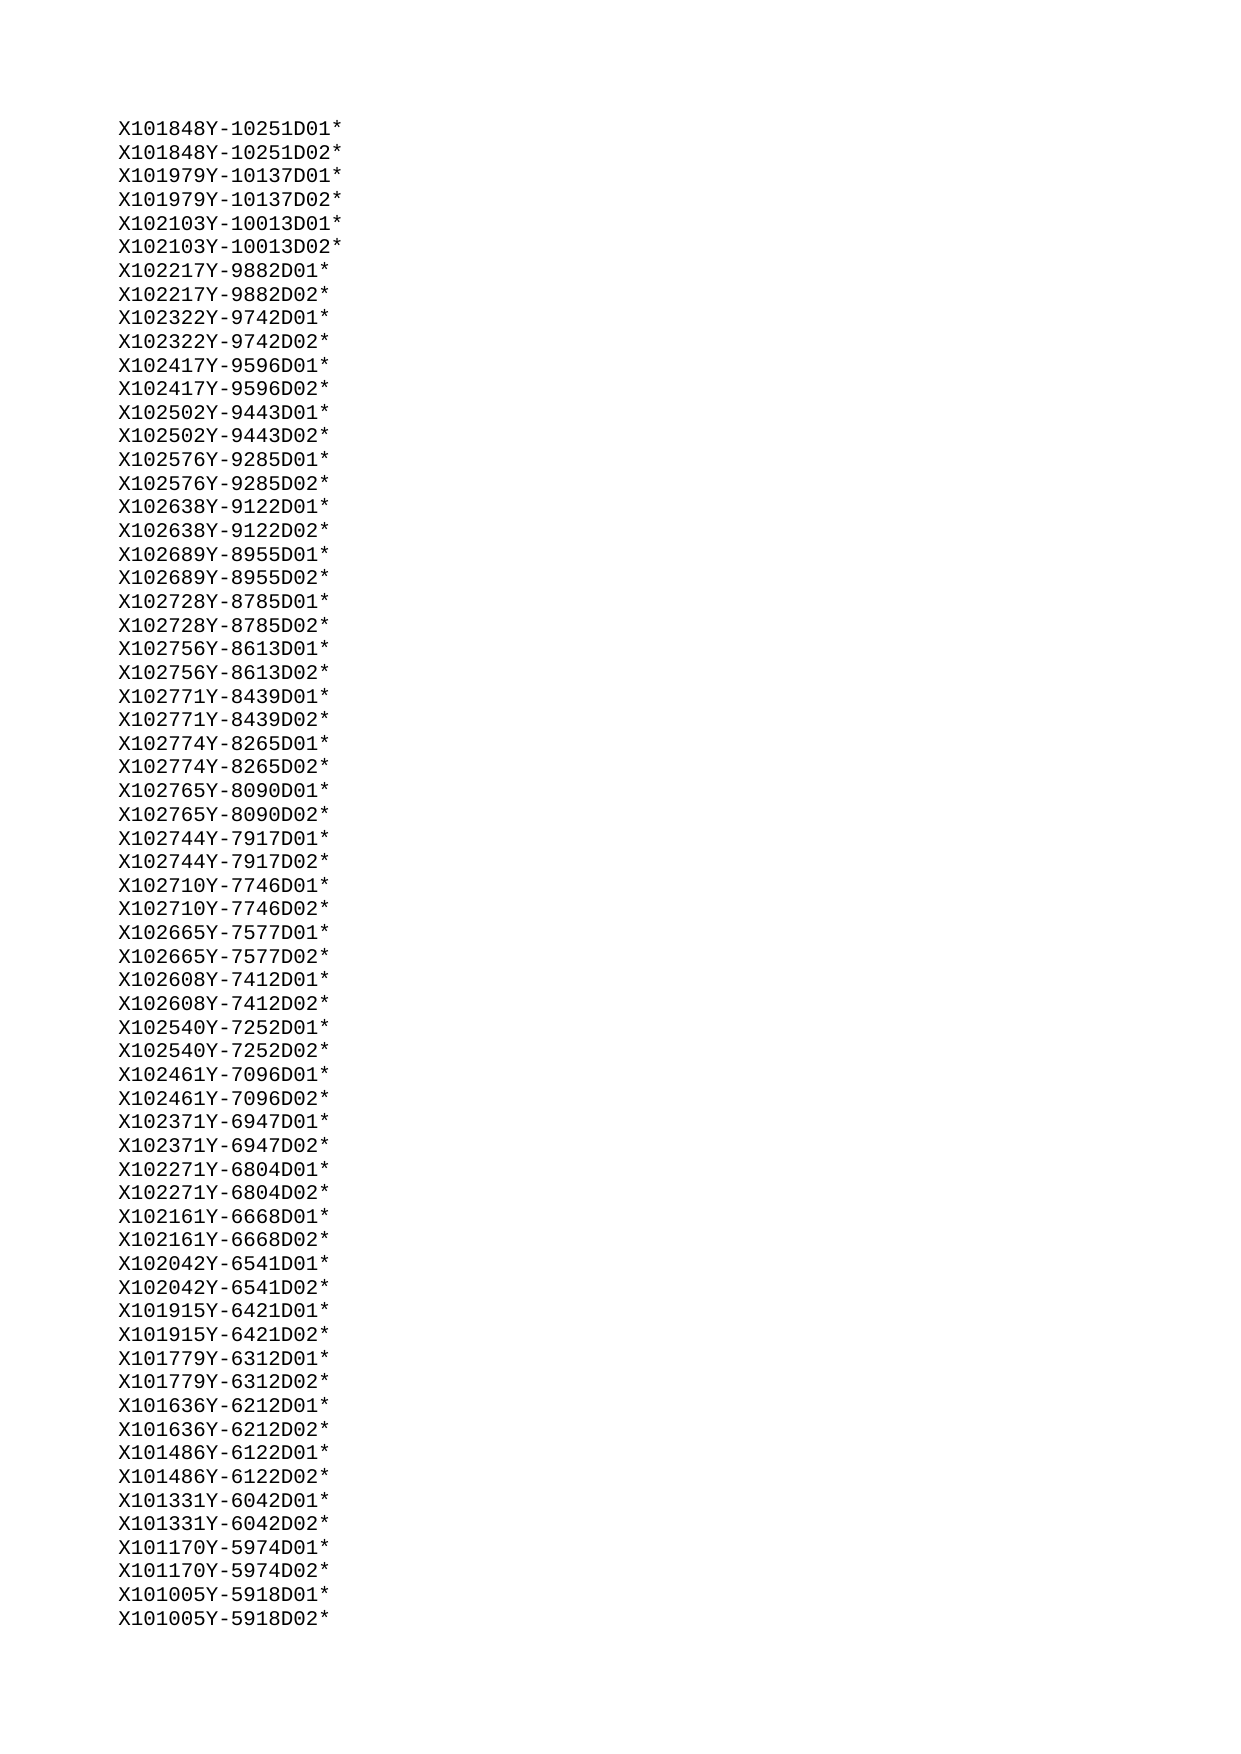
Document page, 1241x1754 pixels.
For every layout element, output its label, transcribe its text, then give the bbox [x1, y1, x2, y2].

text X102728Y-8785D01* [118, 591, 1122, 615]
text X101779Y-6312D02* [118, 1371, 1122, 1395]
text X102744Y-7917D01* [118, 827, 1122, 851]
text X101170Y-5974D01* [118, 1537, 1122, 1561]
text X102371Y-6947D02* [118, 1135, 1122, 1158]
text X102689Y-8955D02* [118, 567, 1122, 591]
text X102710Y-7746D01* [118, 875, 1122, 898]
text X102371Y-6947D01* [118, 1111, 1122, 1135]
text X102161Y-6668D01* [118, 1206, 1122, 1229]
text X102576Y-9285D02* [118, 473, 1122, 496]
text X102771Y-8439D01* [118, 686, 1122, 709]
text X102217Y-9882D02* [118, 284, 1122, 307]
text X102689Y-8955D01* [118, 544, 1122, 567]
text X102771Y-8439D02* [118, 709, 1122, 733]
text X101170Y-5974D02* [118, 1561, 1122, 1584]
text X101486Y-6122D02* [118, 1466, 1122, 1489]
text X102461Y-7096D01* [118, 1064, 1122, 1088]
text X101915Y-6421D02* [118, 1324, 1122, 1348]
text X101636Y-6212D01* [118, 1395, 1122, 1419]
text X101915Y-6421D01* [118, 1300, 1122, 1324]
text X101779Y-6312D01* [118, 1348, 1122, 1371]
text X102710Y-7746D02* [118, 898, 1122, 922]
text X101005Y-5918D02* [118, 1608, 1122, 1631]
text X102765Y-8090D01* [118, 780, 1122, 804]
text X102502Y-9443D01* [118, 402, 1122, 426]
text X102271Y-6804D01* [118, 1158, 1122, 1182]
text X102271Y-6804D02* [118, 1182, 1122, 1206]
text X102638Y-9122D01* [118, 496, 1122, 520]
text X101848Y-10251D02* [118, 142, 1122, 165]
text X102042Y-6541D02* [118, 1277, 1122, 1300]
text X102417Y-9596D01* [118, 354, 1122, 378]
text X102765Y-8090D02* [118, 804, 1122, 827]
text X102322Y-9742D02* [118, 331, 1122, 354]
text X102665Y-7577D01* [118, 922, 1122, 946]
text X102756Y-8613D02* [118, 662, 1122, 686]
text X102638Y-9122D02* [118, 520, 1122, 544]
text X101331Y-6042D01* [118, 1489, 1122, 1513]
text X102756Y-8613D01* [118, 638, 1122, 662]
text X102744Y-7917D02* [118, 851, 1122, 875]
text X102608Y-7412D02* [118, 993, 1122, 1017]
text X102502Y-9443D02* [118, 426, 1122, 449]
text X102103Y-10013D02* [118, 236, 1122, 260]
text X102417Y-9596D02* [118, 378, 1122, 402]
text X101005Y-5918D01* [118, 1584, 1122, 1608]
text X102608Y-7412D01* [118, 969, 1122, 993]
text X101979Y-10137D02* [118, 189, 1122, 213]
text X101848Y-10251D01* [118, 118, 1122, 142]
text X102665Y-7577D02* [118, 946, 1122, 969]
text X102322Y-9742D01* [118, 307, 1122, 331]
text X101331Y-6042D02* [118, 1513, 1122, 1537]
text X102103Y-10013D01* [118, 213, 1122, 236]
text X102540Y-7252D01* [118, 1017, 1122, 1040]
text X102774Y-8265D01* [118, 733, 1122, 757]
text X101979Y-10137D01* [118, 165, 1122, 189]
text X102774Y-8265D02* [118, 757, 1122, 780]
text X102576Y-9285D01* [118, 449, 1122, 473]
text X102217Y-9882D01* [118, 260, 1122, 284]
text X102728Y-8785D02* [118, 615, 1122, 638]
text X101486Y-6122D01* [118, 1442, 1122, 1466]
text X102461Y-7096D02* [118, 1088, 1122, 1111]
text X102540Y-7252D02* [118, 1040, 1122, 1064]
text X102042Y-6541D01* [118, 1253, 1122, 1277]
text X101636Y-6212D02* [118, 1419, 1122, 1442]
text X102161Y-6668D02* [118, 1229, 1122, 1253]
